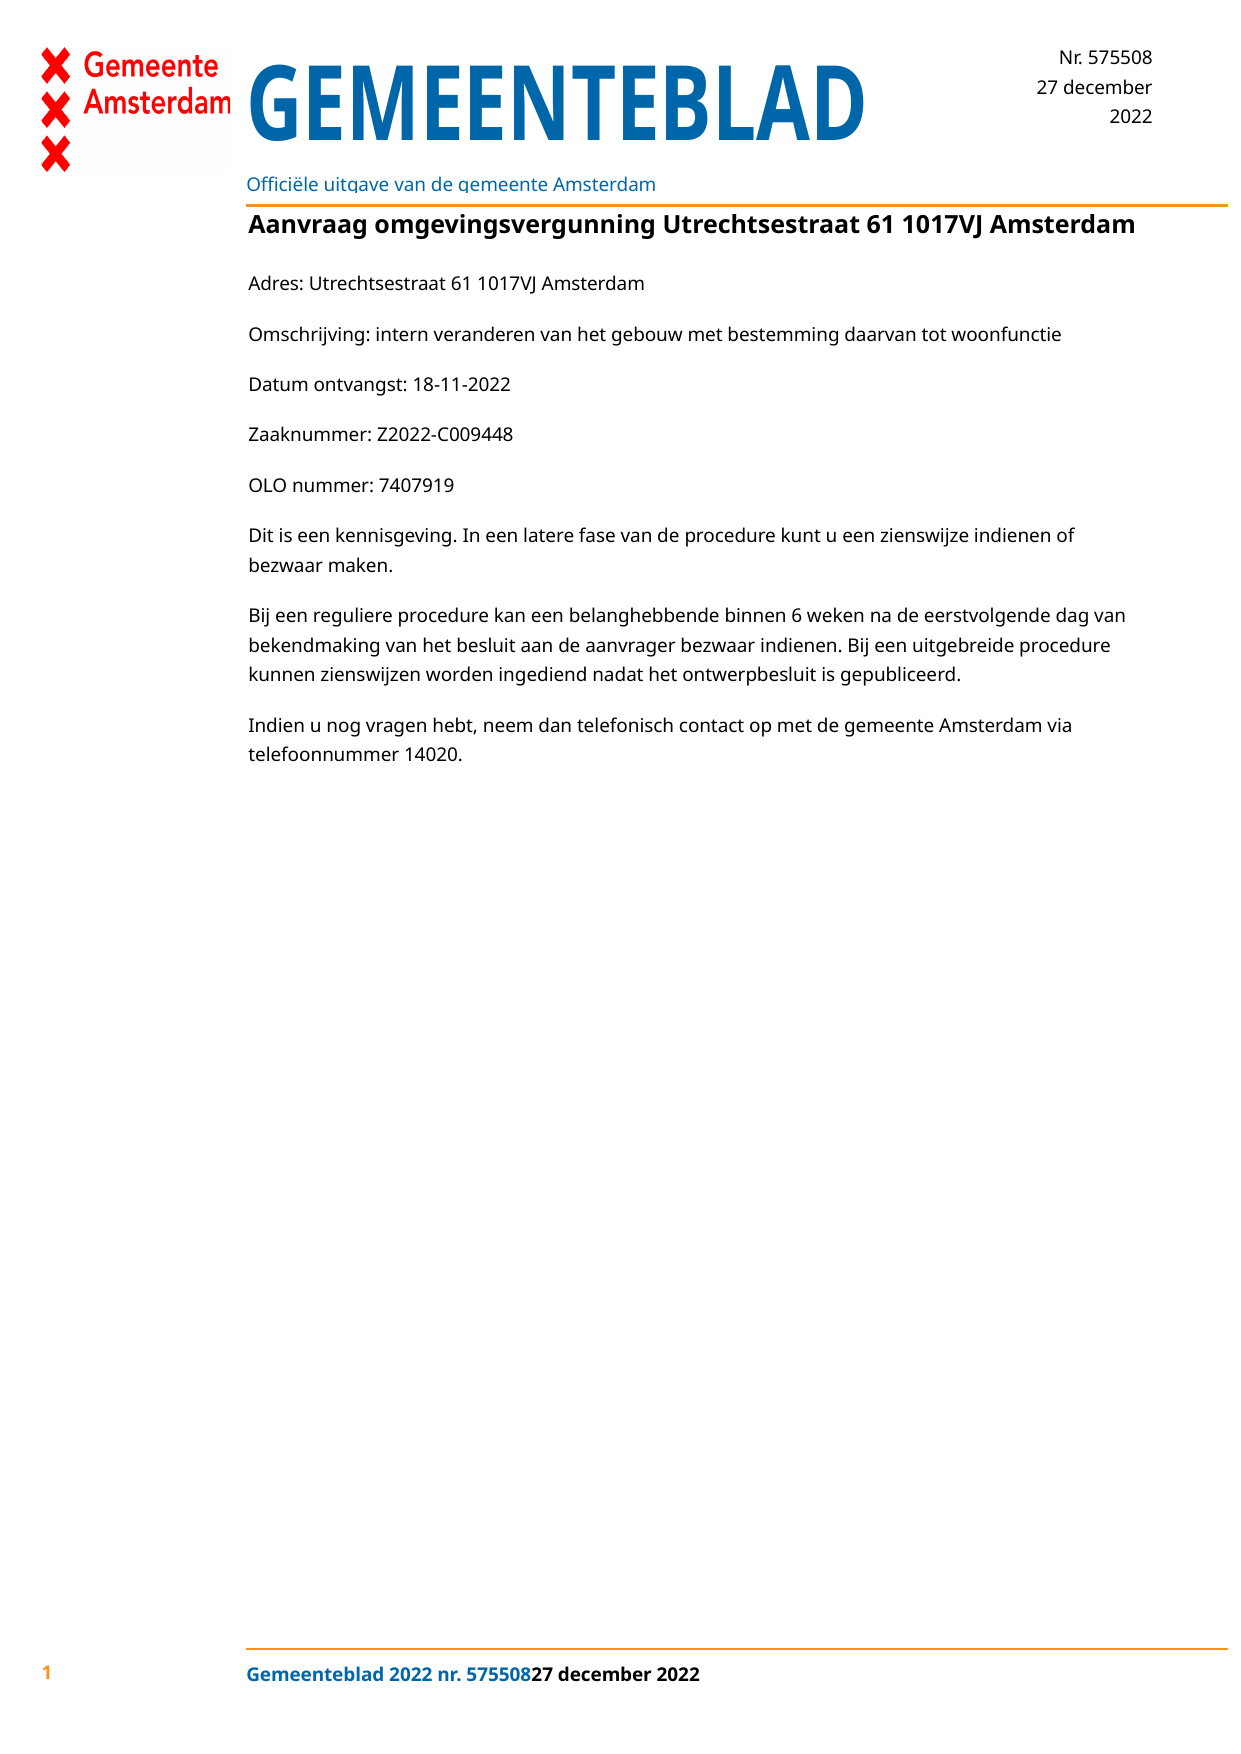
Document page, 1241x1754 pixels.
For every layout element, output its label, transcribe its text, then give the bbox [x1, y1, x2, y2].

text Indien u nog vragen hebt, neem dan telefonisch contact op met de gemeente Amsterdam via telefoonnummer 14020. [248, 712, 1152, 767]
text Bij een reguliere procedure kan een belanghebbende binnen 6 weken na de eerstvolgende dag van bekendmaking van het besluit aan de aanvrager bezwaar indienen. Bij een uitgebreide procedure kunnen zienswijzen worden ingediend nadat het ontwerpbesluit is gepubliceerd. [248, 602, 1152, 687]
text OLO nummer: 7407919 [248, 472, 1152, 498]
text Adres: Utrechtsestraat 61 1017VJ Amsterdam [248, 270, 1152, 296]
text Aanvraag omgevingsvergunning Utrechtsestraat 61 1017VJ Amsterdam [248, 207, 1152, 241]
text Zaaknummer: Z2022-C009448 [248, 422, 1152, 447]
text Omschrijving: intern veranderen van het gebouw met bestemming daarvan tot woonfunctie [248, 321, 1152, 346]
text Dit is een kennisgeving. In een latere fase van de procedure kunt u een zienswijze indienen of bezwaar maken. [248, 522, 1152, 578]
text Datum ontvangst: 18-11-2022 [248, 371, 1152, 397]
picture [41, 47, 231, 172]
